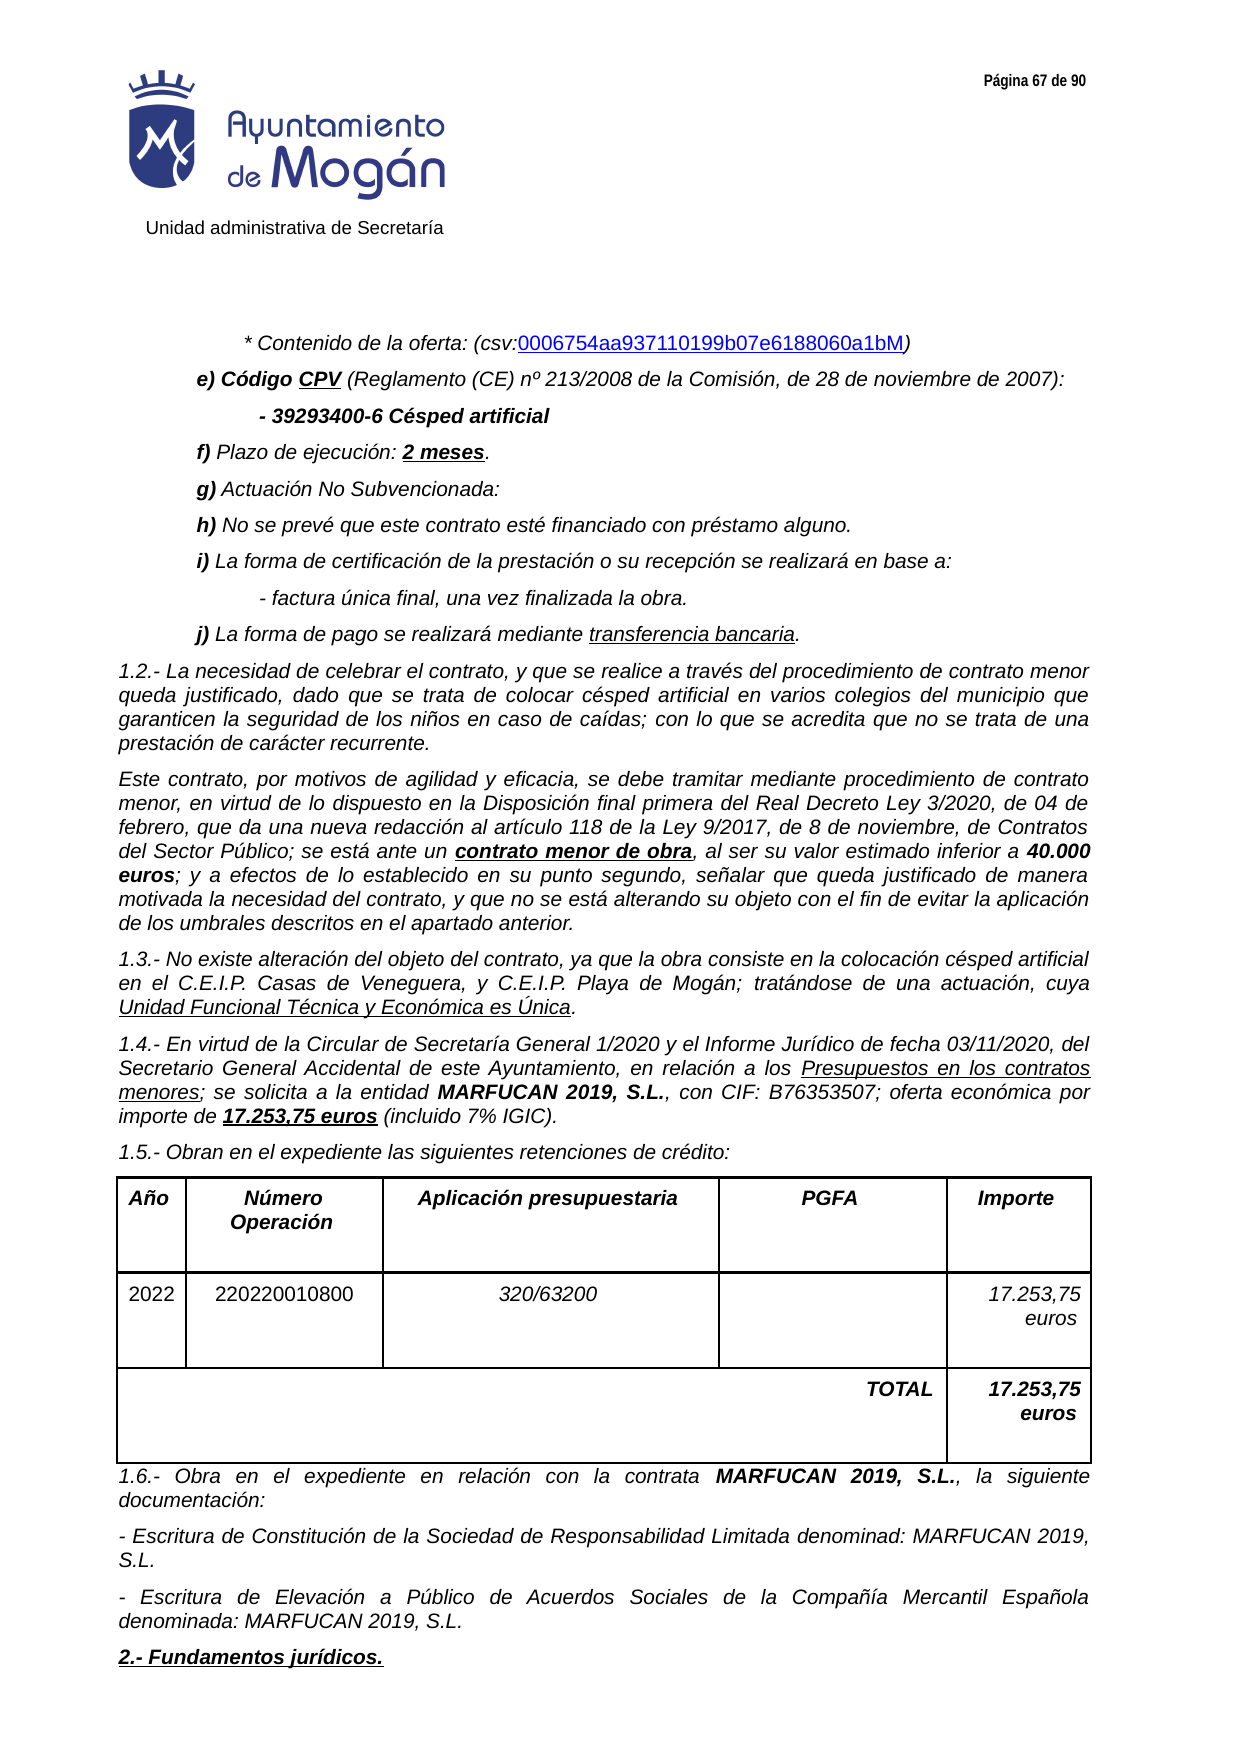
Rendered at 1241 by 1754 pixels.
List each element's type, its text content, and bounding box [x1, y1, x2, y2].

table_header Importe [948, 1179, 1090, 1271]
text * Contenido de la oferta: (csv:0006754aa937110199b07e6188060a1bM) [243, 331, 1092, 354]
table_cell 2022 [118, 1274, 185, 1367]
text - Escritura de Elevación a Público de Acuerdos Sociales de la Compañía Mercantil Española denominada: MARFUCAN 2019, S.L. [118, 1584, 1092, 1632]
text 1.2.- La necesidad de celebrar el contrato, y que se realice a través del procedimiento de contrato menor queda justificado, dado que se trata de colocar césped artificial en varios colegios del municipio que garanticen la seguridad de los niños en caso de caídas; con lo que se acredita que no se trata de una prestación de carácter recurrente. [118, 659, 1092, 754]
text 1.6.- Obra en el expediente en relación con la contrata MARFUCAN 2019, S.L., la siguiente documentación: [118, 1464, 1092, 1512]
table_cell 220220010800 [187, 1274, 382, 1367]
text 1.3.- No existe alteración del objeto del contrato, ya que la obra consiste en la colocación césped artificial en el C.E.I.P. Casas de Veneguera, y C.E.I.P. Playa de Mogán; tratándose de una actuación, cuya Unidad Funcional Técnica y Económica es Única. [118, 947, 1092, 1019]
text i) La forma de certificación de la prestación o su recepción se realizará en base a: [118, 549, 1092, 573]
table_cell 17.253,75 euros [948, 1274, 1090, 1367]
text 1.5.- Obran en el expediente las siguientes retenciones de crédito: [118, 1140, 1092, 1164]
text - 39293400-6 Césped artificial [181, 403, 1092, 427]
table_header PGFA [720, 1179, 946, 1271]
table_header Año [118, 1179, 185, 1271]
table_cell [720, 1274, 946, 1367]
text j) La forma de pago se realizará mediante transferencia bancaria. [118, 622, 1092, 646]
text 2.- Fundamentos jurídicos. [118, 1645, 1092, 1669]
picture [128, 70, 445, 206]
table_header Aplicación presupuestaria [384, 1179, 718, 1271]
text e) Código CPV (Reglamento (CE) nº 213/2008 de la Comisión, de 28 de noviembre de 2007): [118, 367, 1092, 391]
table_cell TOTAL [118, 1369, 946, 1462]
text g) Actuación No Subvencionada: [118, 476, 1092, 500]
text 1.4.- En virtud de la Circular de Secretaría General 1/2020 y el Informe Jurídico de fecha 03/11/2020, del Secretario General Accidental de este Ayuntamiento, en relación a los Presupuestos en los contratos menores; se solicita a la entidad MARFUCAN 2019, S.L., con CIF: B76353507; oferta económica por importe de 17.253,75 euros (incluido 7% IGIC). [118, 1032, 1092, 1127]
table_cell 17.253,75 euros [948, 1369, 1090, 1462]
table_cell 320/63200 [384, 1274, 718, 1367]
text Este contrato, por motivos de agilidad y eficacia, se debe tramitar mediante procedimiento de contrato menor, en virtud de lo dispuesto en la Disposición final primera del Real Decreto Ley 3/2020, de 04 de febrero, que da una nueva redacción al artículo 118 de la Ley 9/2017, de 8 de noviembre, de Contratos del Sector Público; se está ante un contrato menor de obra, al ser su valor estimado inferior a 40.000 euros; y a efectos de lo establecido en su punto segundo, señalar que queda justificado de manera motivada la necesidad del contrato, y que no se está alterando su objeto con el fin de evitar la aplicación de los umbrales descritos en el apartado anterior. [118, 767, 1092, 935]
table_header Número Operación [187, 1179, 382, 1271]
text - factura única final, una vez finalizada la obra. [181, 586, 1092, 610]
text f) Plazo de ejecución: 2 meses. [118, 440, 1092, 464]
text - Escritura de Constitución de la Sociedad de Responsabilidad Limitada denominad: MARFUCAN 2019, S.L. [118, 1524, 1092, 1572]
text h) No se prevé que este contrato esté financiado con préstamo alguno. [118, 513, 1092, 537]
